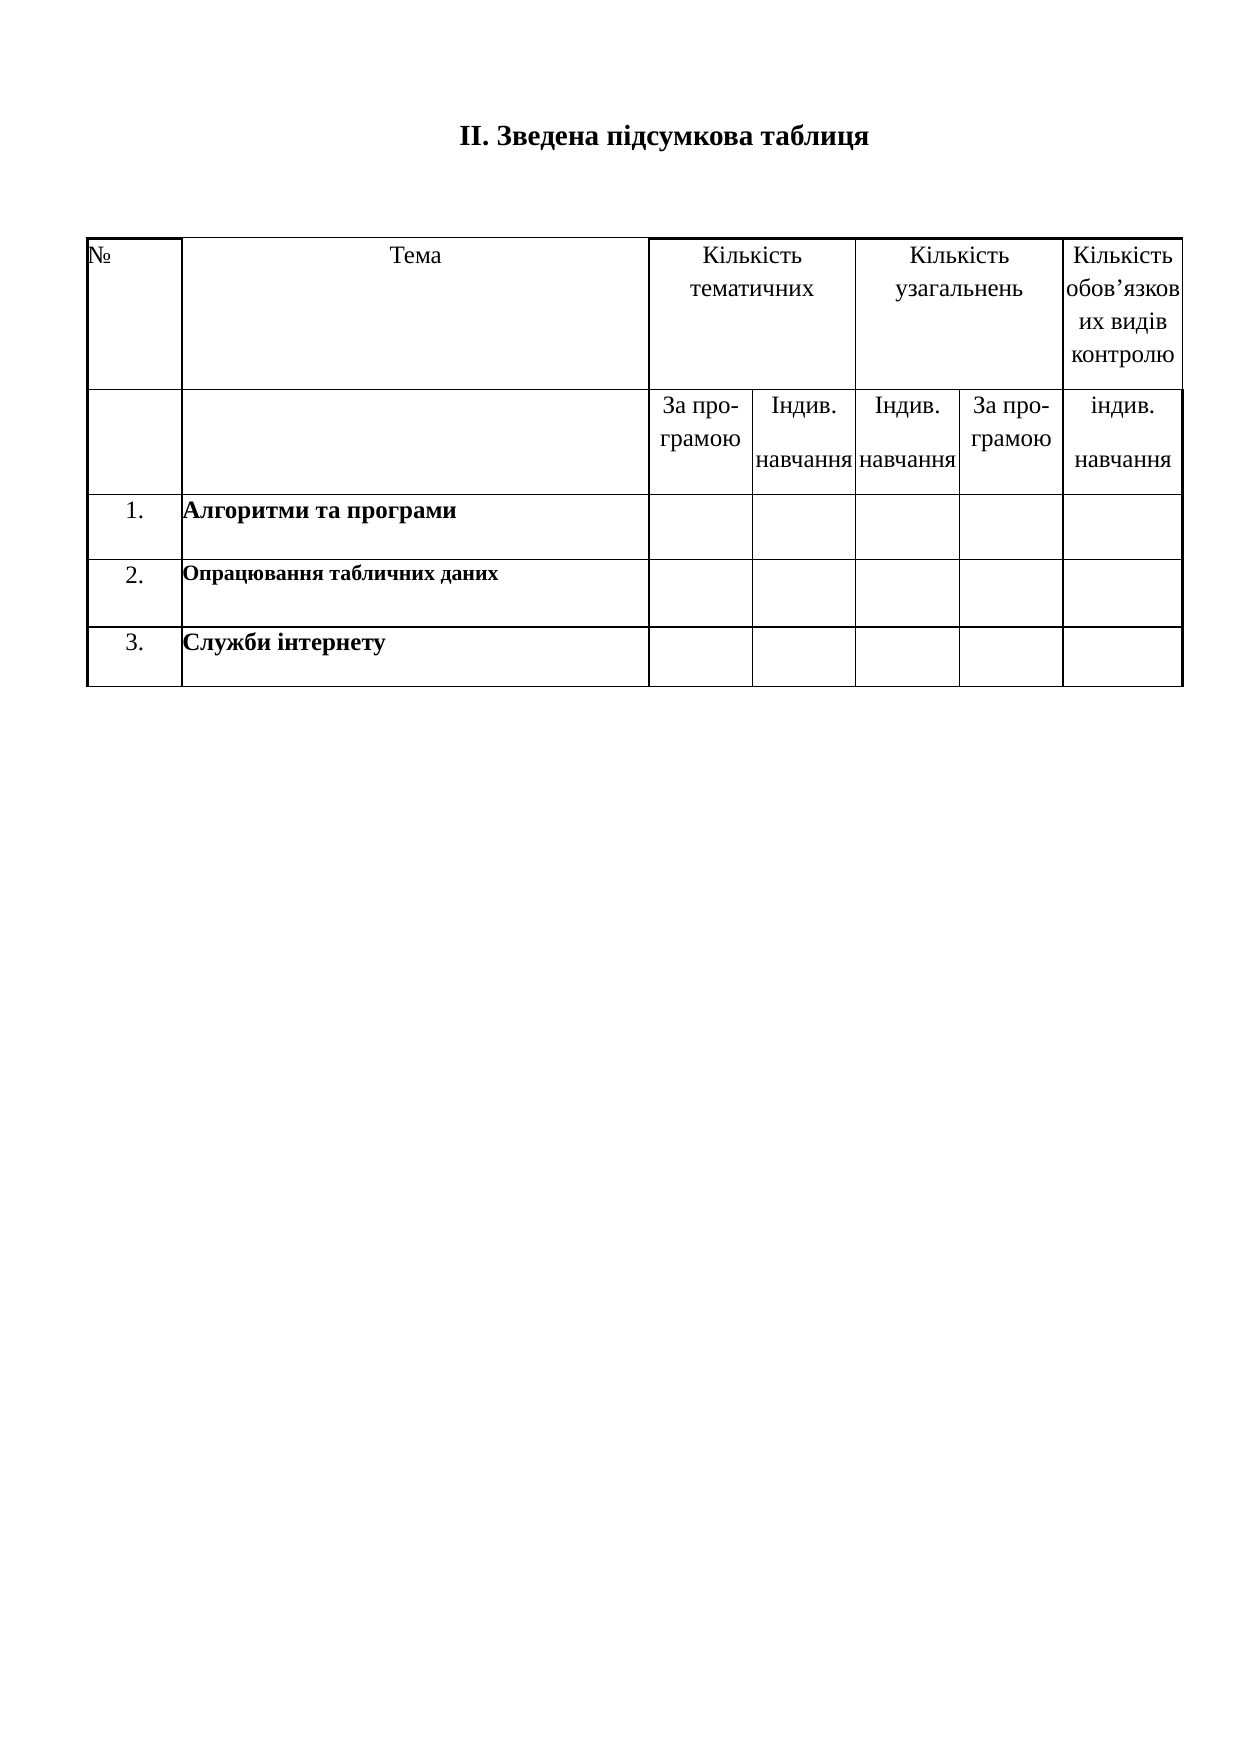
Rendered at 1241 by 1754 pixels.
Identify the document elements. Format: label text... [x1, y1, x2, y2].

table_cell [753, 560, 855, 626]
table_cell індив. навчання [1064, 390, 1181, 494]
table_cell Індив. навчання [856, 390, 959, 494]
table_cell [856, 495, 959, 559]
table_cell Опрацювання табличних даних [183, 560, 648, 626]
table_cell [856, 628, 959, 686]
table_header Тема [183, 238, 648, 389]
table_cell [1064, 560, 1181, 626]
table_header № [89, 240, 181, 389]
table_cell Індив. навчання [753, 390, 855, 494]
table_cell За про-грамою [960, 390, 1062, 494]
table_cell [650, 628, 752, 686]
table_cell [1064, 628, 1181, 686]
table_header Кількість узагальнень [856, 240, 1062, 389]
table_cell [960, 628, 1062, 686]
table_cell [89, 390, 181, 494]
table_cell Служби інтернету [183, 628, 648, 686]
table_cell 2. [89, 560, 181, 626]
table_cell [753, 495, 855, 559]
table_cell 1. [89, 495, 181, 559]
table_cell Алгоритми та програми [183, 495, 648, 559]
text ІІ. Зведена підсумкова таблиця [177, 118, 1152, 152]
table_cell [753, 628, 855, 686]
table_cell [650, 495, 752, 559]
table_cell [856, 560, 959, 626]
table_cell [960, 560, 1062, 626]
table_cell [650, 560, 752, 626]
table_header Кількість обов’язкових видів контролю [1064, 240, 1182, 389]
table_cell За про-грамою [650, 390, 752, 494]
table_cell [960, 495, 1062, 559]
table_cell [183, 390, 648, 494]
table_cell 3. [89, 628, 181, 686]
table_cell [1064, 495, 1181, 559]
table_header Кількість тематичних [650, 240, 855, 389]
